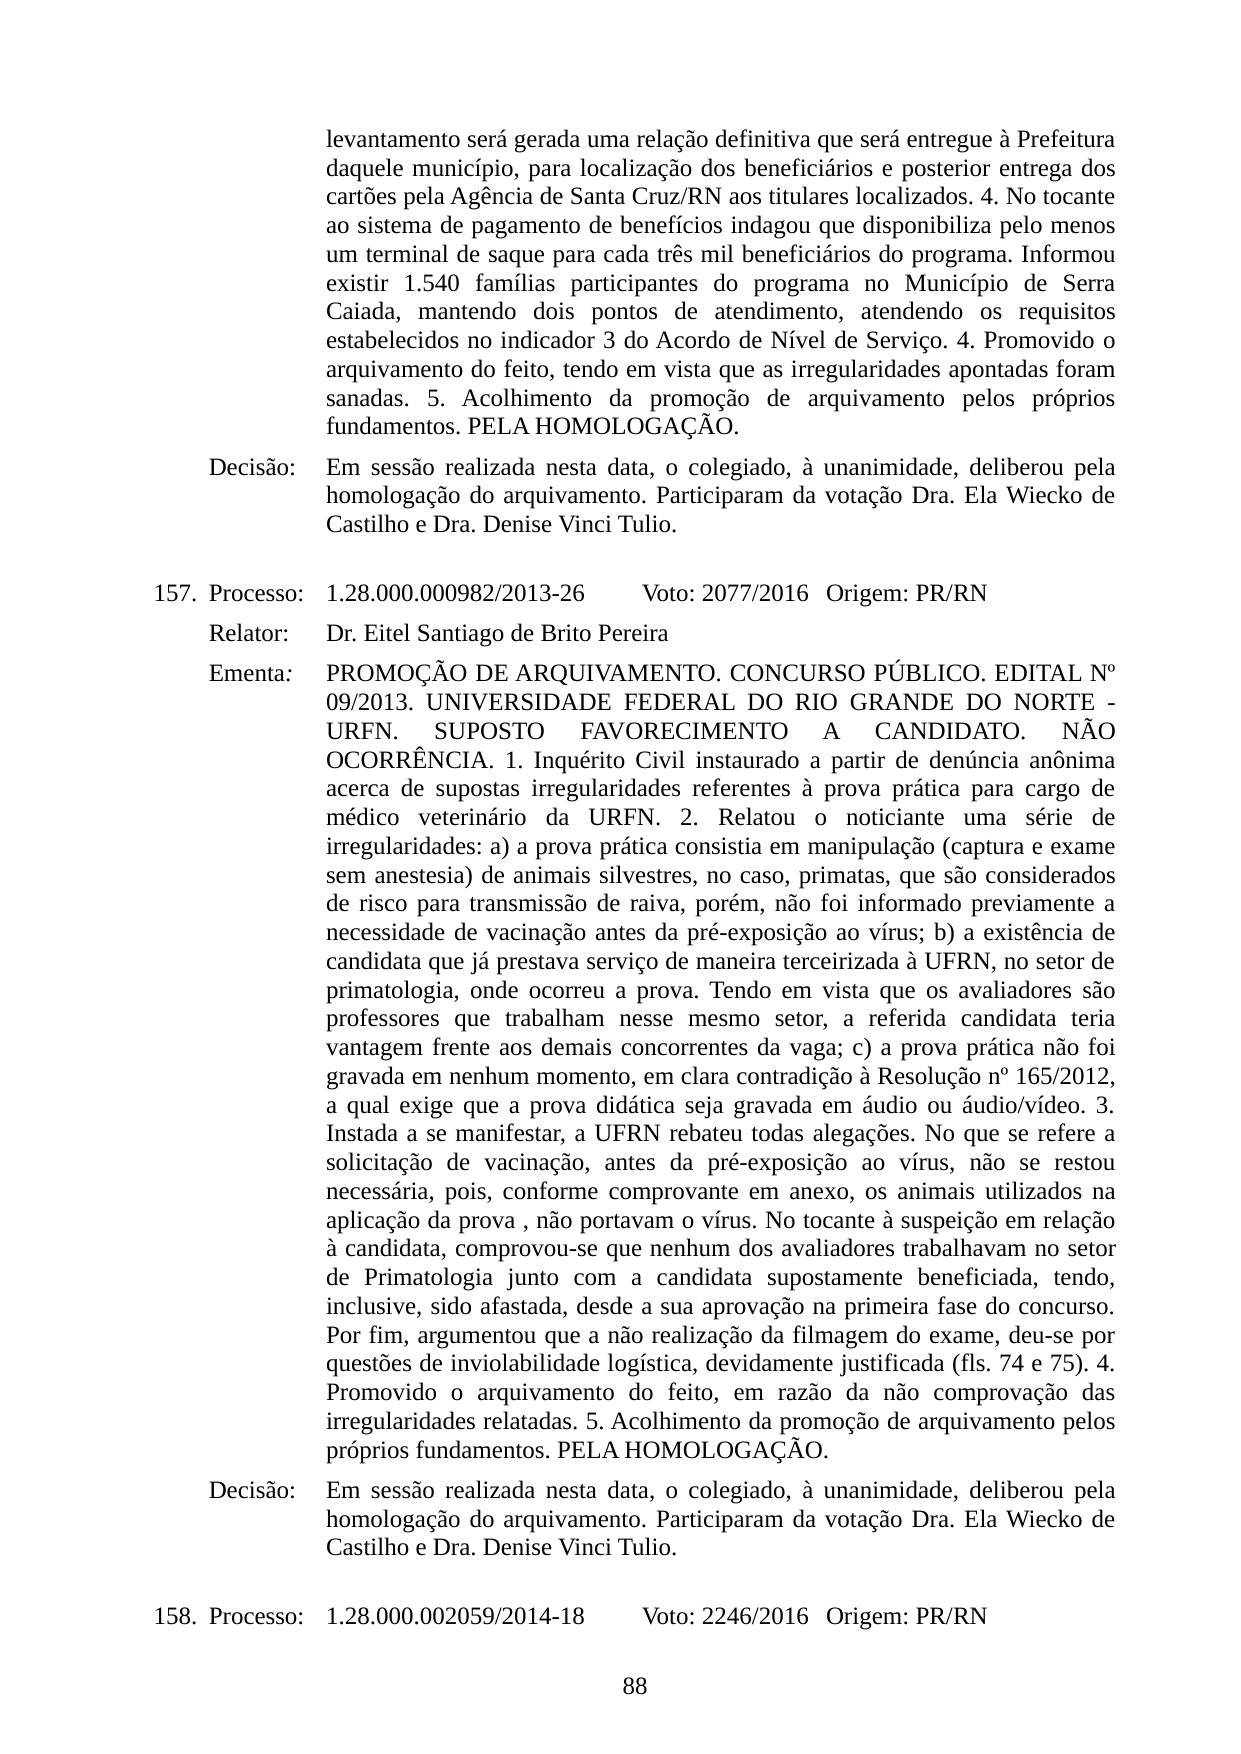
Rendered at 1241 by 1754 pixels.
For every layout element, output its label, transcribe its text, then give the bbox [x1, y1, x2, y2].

table_cell Decisão: [203, 446, 320, 543]
table_cell Decisão: [203, 1469, 320, 1567]
table_cell [148, 613, 203, 653]
table_cell levantamento será gerada uma relação definitiva que será entregue à Prefeitura daquele município, para localização dos beneficiários e posterior entrega dos cartões pela Agência de Santa Cruz/RN aos titulares localizados. 4. No tocante ao sistema de pagamento de benefícios indagou que disponibiliza pelo menos um terminal de saque para cada três mil beneficiários do programa. Informou existir 1.540 famílias participantes do programa no Município de Serra Caiada, mantendo dois pontos de atendimento, atendendo os requisitos estabelecidos no indicador 3 do Acordo de Nível de Serviço. 4. Promovido o arquivamento do feito, tendo em vista que as irregularidades apontadas foram sanadas. 5. Acolhimento da promoção de arquivamento pelos próprios fundamentos. PELA HOMOLOGAÇÃO. [320, 118, 1122, 446]
table_cell [148, 118, 203, 446]
table_cell Ementa: [203, 653, 320, 1469]
table_cell Em sessão realizada nesta data, o colegiado, à unanimidade, deliberou pela homologação do arquivamento. Participaram da votação Dra. Ela Wiecko de Castilho e Dra. Denise Vinci Tulio. [320, 446, 1122, 543]
table_cell Dr. Eitel Santiago de Brito Pereira [320, 613, 1122, 653]
table_header 158. [148, 1596, 203, 1636]
table_header Origem: PR/RN [820, 572, 1122, 612]
table_header 1.28.000.002059/2014-18 [320, 1596, 636, 1636]
table_cell Em sessão realizada nesta data, o colegiado, à unanimidade, deliberou pela homologação do arquivamento. Participaram da votação Dra. Ela Wiecko de Castilho e Dra. Denise Vinci Tulio. [320, 1469, 1122, 1567]
table_header Voto: 2246/2016 [636, 1596, 820, 1636]
table_header 1.28.000.000982/2013-26 [320, 572, 636, 612]
table_cell PROMOÇÃO DE ARQUIVAMENTO. CONCURSO PÚBLICO. EDITAL Nº 09/2013. UNIVERSIDADE FEDERAL DO RIO GRANDE DO NORTE - URFN. SUPOSTO FAVORECIMENTO A CANDIDATO. NÃO OCORRÊNCIA. 1. Inquérito Civil instaurado a partir de denúncia anônima acerca de supostas irregularidades referentes à prova prática para cargo de médico veterinário da URFN. 2. Relatou o noticiante uma série de irregularidades: a) a prova prática consistia em manipulação (captura e exame sem anestesia) de animais silvestres, no caso, primatas, que são considerados de risco para transmissão de raiva, porém, não foi informado previamente a necessidade de vacinação antes da pré-exposição ao vírus; b) a existência de candidata que já prestava serviço de maneira terceirizada à UFRN, no setor de primatologia, onde ocorreu a prova. Tendo em vista que os avaliadores são professores que trabalham nesse mesmo setor, a referida candidata teria vantagem frente aos demais concorrentes da vaga; c) a prova prática não foi gravada em nenhum momento, em clara contradição à Resolução nº 165/2012, a qual exige que a prova didática seja gravada em áudio ou áudio/vídeo. 3. Instada a se manifestar, a UFRN rebateu todas alegações. No que se refere a solicitação de vacinação, antes da pré-exposição ao vírus, não se restou necessária, pois, conforme comprovante em anexo, os animais utilizados na aplicação da prova , não portavam o vírus. No tocante à suspeição em relação à candidata, comprovou-se que nenhum dos avaliadores trabalhavam no setor de Primatologia junto com a candidata supostamente beneficiada, tendo, inclusive, sido afastada, desde a sua aprovação na primeira fase do concurso. Por fim, argumentou que a não realização da filmagem do exame, deu-se por questões de inviolabilidade logística, devidamente justificada (fls. 74 e 75). 4. Promovido o arquivamento do feito, em razão da não comprovação das irregularidades relatadas. 5. Acolhimento da promoção de arquivamento pelos próprios fundamentos. PELA HOMOLOGAÇÃO. [320, 653, 1122, 1469]
table_cell [148, 446, 203, 543]
table_header 157. [148, 572, 203, 612]
table_header Origem: PR/RN [820, 1596, 1122, 1636]
table_cell [148, 1469, 203, 1567]
table_header Processo: [203, 572, 320, 612]
table_header Voto: 2077/2016 [636, 572, 820, 612]
table_header Processo: [203, 1596, 320, 1636]
table_cell [203, 118, 320, 446]
table_cell [148, 653, 203, 1469]
table_cell Relator: [203, 613, 320, 653]
